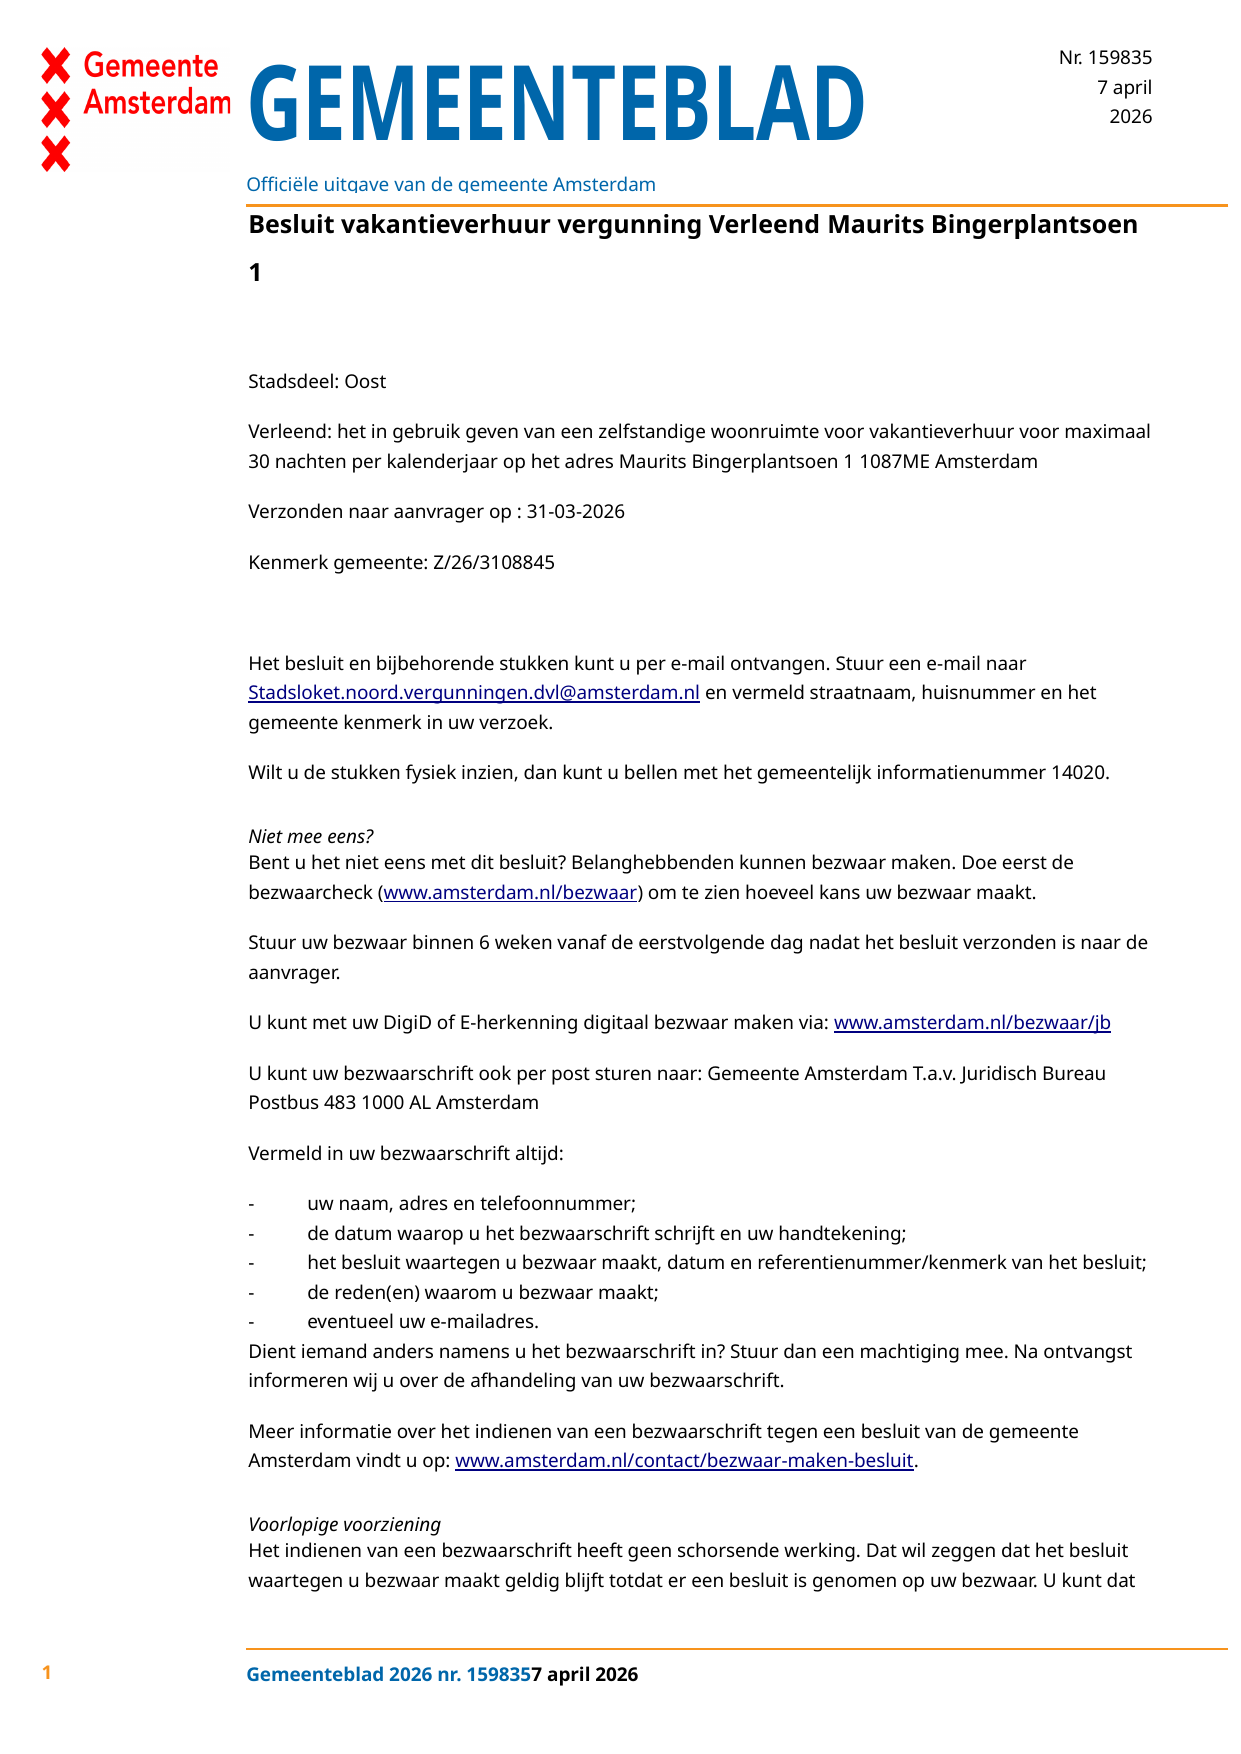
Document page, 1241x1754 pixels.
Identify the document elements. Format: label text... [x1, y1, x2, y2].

text Stadsdeel: Oost [248, 368, 1152, 394]
list uw naam, adres en telefoonnummer; [248, 1190, 1152, 1216]
text Stuur uw bezwaar binnen 6 weken vanaf de eerstvolgende dag nadat het besluit verzonden is naar de aanvrager. [248, 929, 1152, 984]
text Wilt u de stukken fysiek inzien, dan kunt u bellen met het gemeentelijk informatienummer 14020. [248, 759, 1152, 785]
text Niet mee eens? [248, 823, 1152, 849]
text Dient iemand anders namens u het bezwaarschrift in? Stuur dan een machtiging mee. Na ontvangst informeren wij u over de afhandeling van uw bezwaarschrift. [248, 1338, 1152, 1393]
text U kunt met uw DigiD of E-herkenning digitaal bezwaar maken via: www.amsterdam.nl/bezwaar/jb [248, 1009, 1152, 1035]
list de datum waarop u het bezwaarschrift schrijft en uw handtekening; [248, 1220, 1152, 1245]
text Het besluit en bijbehorende stukken kunt u per e-mail ontvangen. Stuur een e-mail naar Stadsloket.noord.vergunningen.dvl@amsterdam.nl en vermeld straatnaam, huisnummer en het gemeente kenmerk in uw verzoek. [248, 650, 1152, 735]
picture [41, 47, 231, 172]
text Vermeld in uw bezwaarschrift altijd: [248, 1140, 1152, 1165]
text Het indienen van een bezwaarschrift heeft geen schorsende werking. Dat wil zeggen dat het besluit waartegen u bezwaar maakt geldig blijft totdat er een besluit is genomen op uw bezwaar. U kunt dat [248, 1537, 1152, 1593]
list het besluit waartegen u bezwaar maakt, datum en referentienummer/kenmerk van het besluit; [248, 1249, 1152, 1275]
text Meer informatie over het indienen van een bezwaarschrift tegen een besluit van de gemeente Amsterdam vindt u op: www.amsterdam.nl/contact/bezwaar-maken-besluit. [248, 1418, 1152, 1473]
text Verleend: het in gebruik geven van een zelfstandige woonruimte voor vakantieverhuur voor maximaal 30 nachten per kalenderjaar op het adres Maurits Bingerplantsoen 1 1087ME Amsterdam [248, 419, 1152, 474]
text Verzonden naar aanvrager op : 31-03-2026 [248, 499, 1152, 524]
text Bent u het niet eens met dit besluit? Belanghebbenden kunnen bezwaar maken. Doe eerst de bezwaarcheck (www.amsterdam.nl/bezwaar) om te zien hoeveel kans uw bezwaar maakt. [248, 849, 1152, 904]
text U kunt uw bezwaarschrift ook per post sturen naar: Gemeente Amsterdam T.a.v. Juridisch Bureau Postbus 483 1000 AL Amsterdam [248, 1060, 1152, 1115]
list de reden(en) waarom u bezwaar maakt; [248, 1279, 1152, 1304]
text Voorlopige voorziening [248, 1512, 1152, 1537]
list eventueel uw e-mailadres. [248, 1308, 1152, 1334]
text Kenmerk gemeente: Z/26/3108845 [248, 549, 1152, 575]
text Besluit vakantieverhuur vergunning Verleend Maurits Bingerplantsoen 1 [248, 207, 1152, 288]
